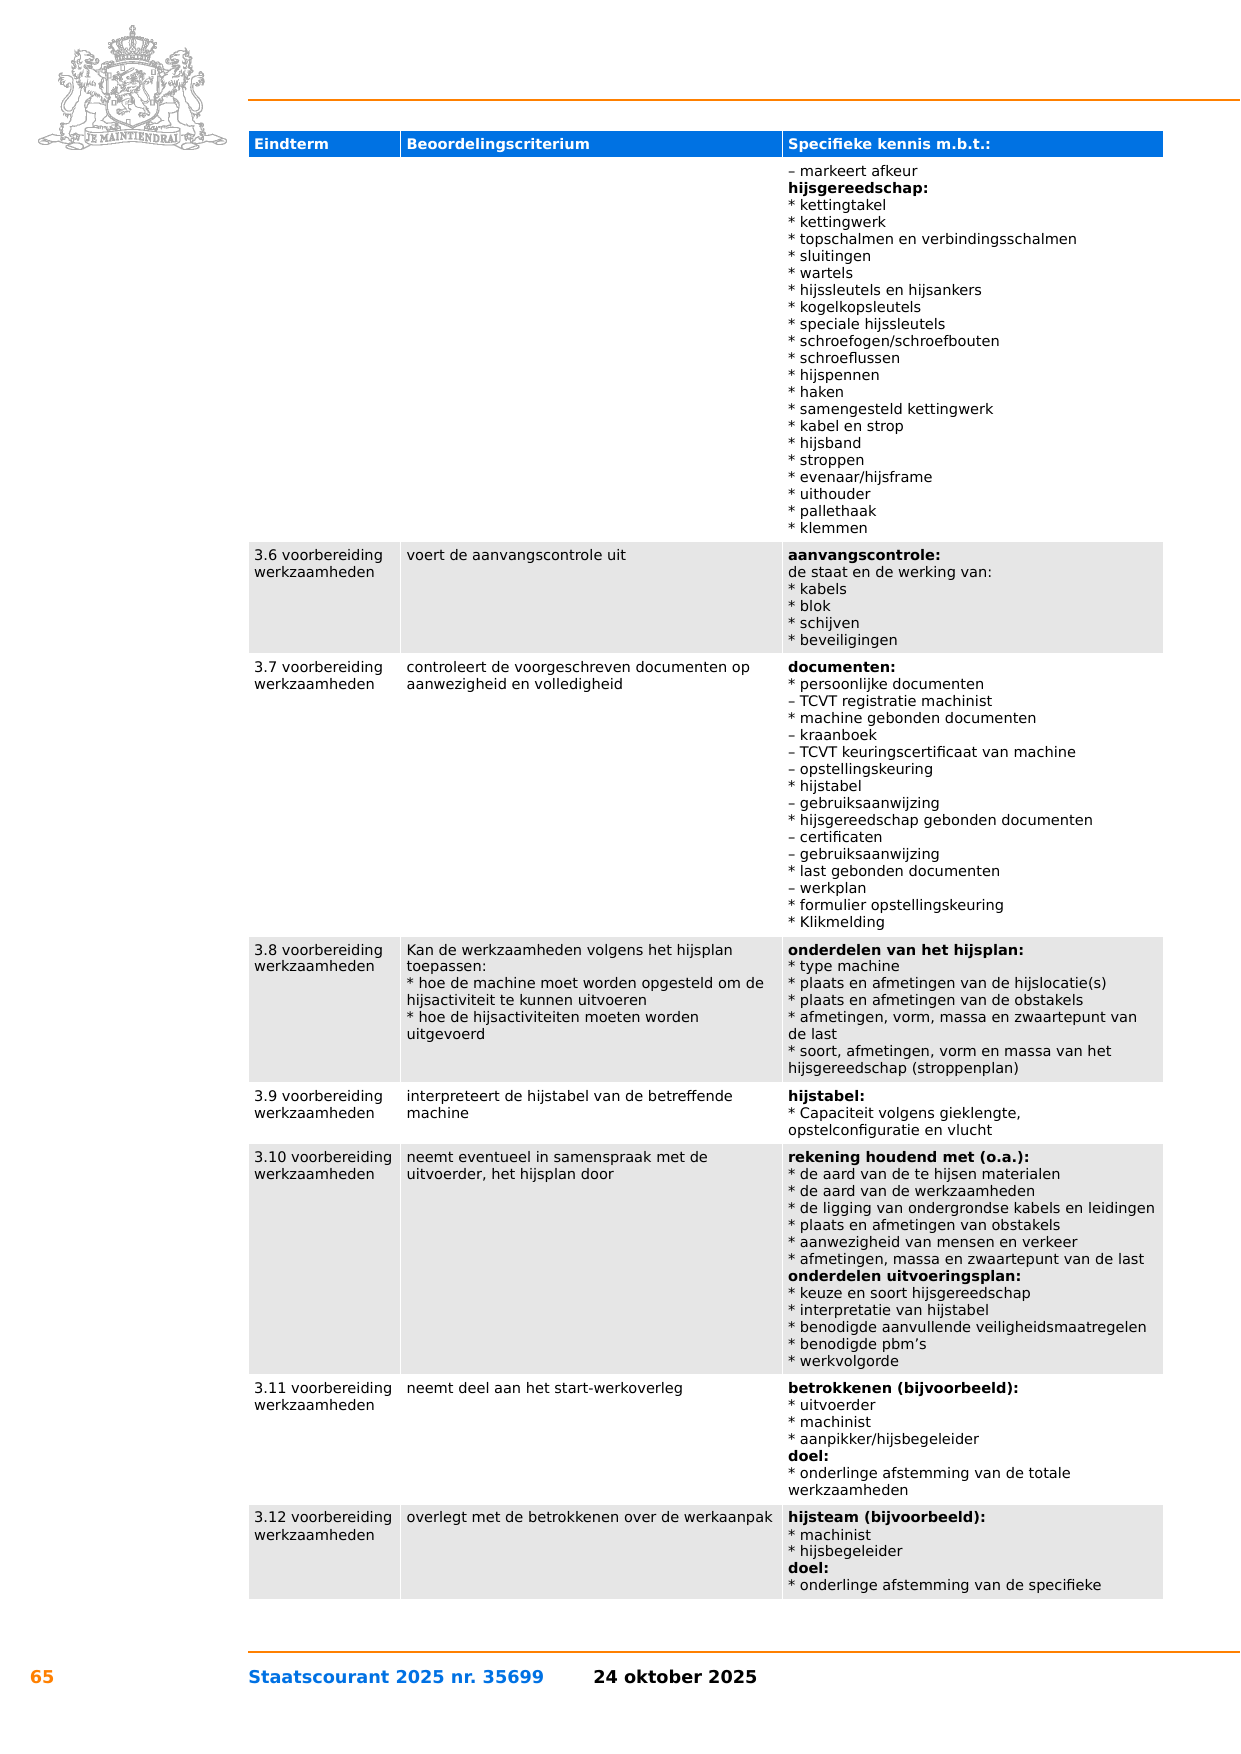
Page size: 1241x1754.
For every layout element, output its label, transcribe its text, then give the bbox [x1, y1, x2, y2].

table_cell onderdelen van het hijsplan: * type machine * plaats en afmetingen van de hijslocatie(s) * plaats en afmetingen van de obstakels * afmetingen, vorm, massa en zwaartepunt van de last * soort, afmetingen, vorm en massa van het hijsgereedschap (stroppenplan) [783, 937, 1163, 1082]
table_cell 3.10 voorbereiding werkzaamheden [249, 1144, 400, 1374]
table_cell overlegt met de betrokkenen over de werkaanpak [401, 1505, 782, 1599]
table_cell hijsteam (bijvoorbeeld): * machinist * hijsbegeleider doel: * onderlinge afstemming van de specifieke [783, 1505, 1163, 1599]
table_cell [401, 158, 782, 541]
table_cell voert de aanvangscontrole uit [401, 542, 782, 653]
table_cell hijstabel: * Capaciteit volgens gieklengte, opstelconfiguratie en vlucht [783, 1083, 1163, 1143]
table_cell [249, 158, 400, 541]
table_cell documenten: * persoonlijke documenten – TCVT registratie machinist * machine gebonden documenten – kraanboek – TCVT keuringscertificaat van machine – opstellingskeuring * hijstabel – gebruiksaanwijzing * hijsgereedschap gebonden documenten – certificaten – gebruiksaanwijzing * last gebonden documenten – werkplan * formulier opstellingskeuring * Klikmelding [783, 655, 1163, 936]
table_header Beoordelingscriterium [401, 131, 782, 157]
table_header Eindterm [249, 131, 400, 157]
table_cell 3.7 voorbereiding werkzaamheden [249, 655, 400, 936]
table_cell 3.6 voorbereiding werkzaamheden [249, 542, 400, 653]
table_cell 3.9 voorbereiding werkzaamheden [249, 1083, 400, 1143]
table_cell 3.12 voorbereiding werkzaamheden [249, 1505, 400, 1599]
table_cell interpreteert de hijstabel van de betreffende machine [401, 1083, 782, 1143]
table_cell Kan de werkzaamheden volgens het hijsplan toepassen: * hoe de machine moet worden opgesteld om de hijsactiviteit te kunnen uitvoeren * hoe de hijsactiviteiten moeten worden uitgevoerd [401, 937, 782, 1082]
table_header Specifieke kennis m.b.t.: [783, 131, 1163, 157]
picture [38, 25, 227, 150]
table_cell neemt eventueel in samenspraak met de uitvoerder, het hijsplan door [401, 1144, 782, 1374]
table_cell rekening houdend met (o.a.): * de aard van de te hijsen materialen * de aard van de werkzaamheden * de ligging van ondergrondse kabels en leidingen * plaats en afmetingen van obstakels * aanwezigheid van mensen en verkeer * afmetingen, massa en zwaartepunt van de last onderdelen uitvoeringsplan: * keuze en soort hijsgereedschap * interpretatie van hijstabel * benodigde aanvullende veiligheidsmaatregelen * benodigde pbm’s * werkvolgorde [783, 1144, 1163, 1374]
table_cell aanvangscontrole: de staat en de werking van: * kabels * blok * schijven * beveiligingen [783, 542, 1163, 653]
table_cell – markeert afkeur hijsgereedschap: * kettingtakel * kettingwerk * topschalmen en verbindingsschalmen * sluitingen * wartels * hijssleutels en hijsankers * kogelkopsleutels * speciale hijssleutels * schroefogen/schroefbouten * schroeflussen * hijspennen * haken * samengesteld kettingwerk * kabel en strop * hijsband * stroppen * evenaar/hijsframe * uithouder * pallethaak * klemmen [783, 158, 1163, 541]
table_cell 3.8 voorbereiding werkzaamheden [249, 937, 400, 1082]
table_cell betrokkenen (bijvoorbeeld): * uitvoerder * machinist * aanpikker/hijsbegeleider doel: * onderlinge afstemming van de totale werkzaamheden [783, 1375, 1163, 1504]
table_cell 3.11 voorbereiding werkzaamheden [249, 1375, 400, 1504]
table_cell controleert de voorgeschreven documenten op aanwezigheid en volledigheid [401, 655, 782, 936]
table_cell neemt deel aan het start-werkoverleg [401, 1375, 782, 1504]
